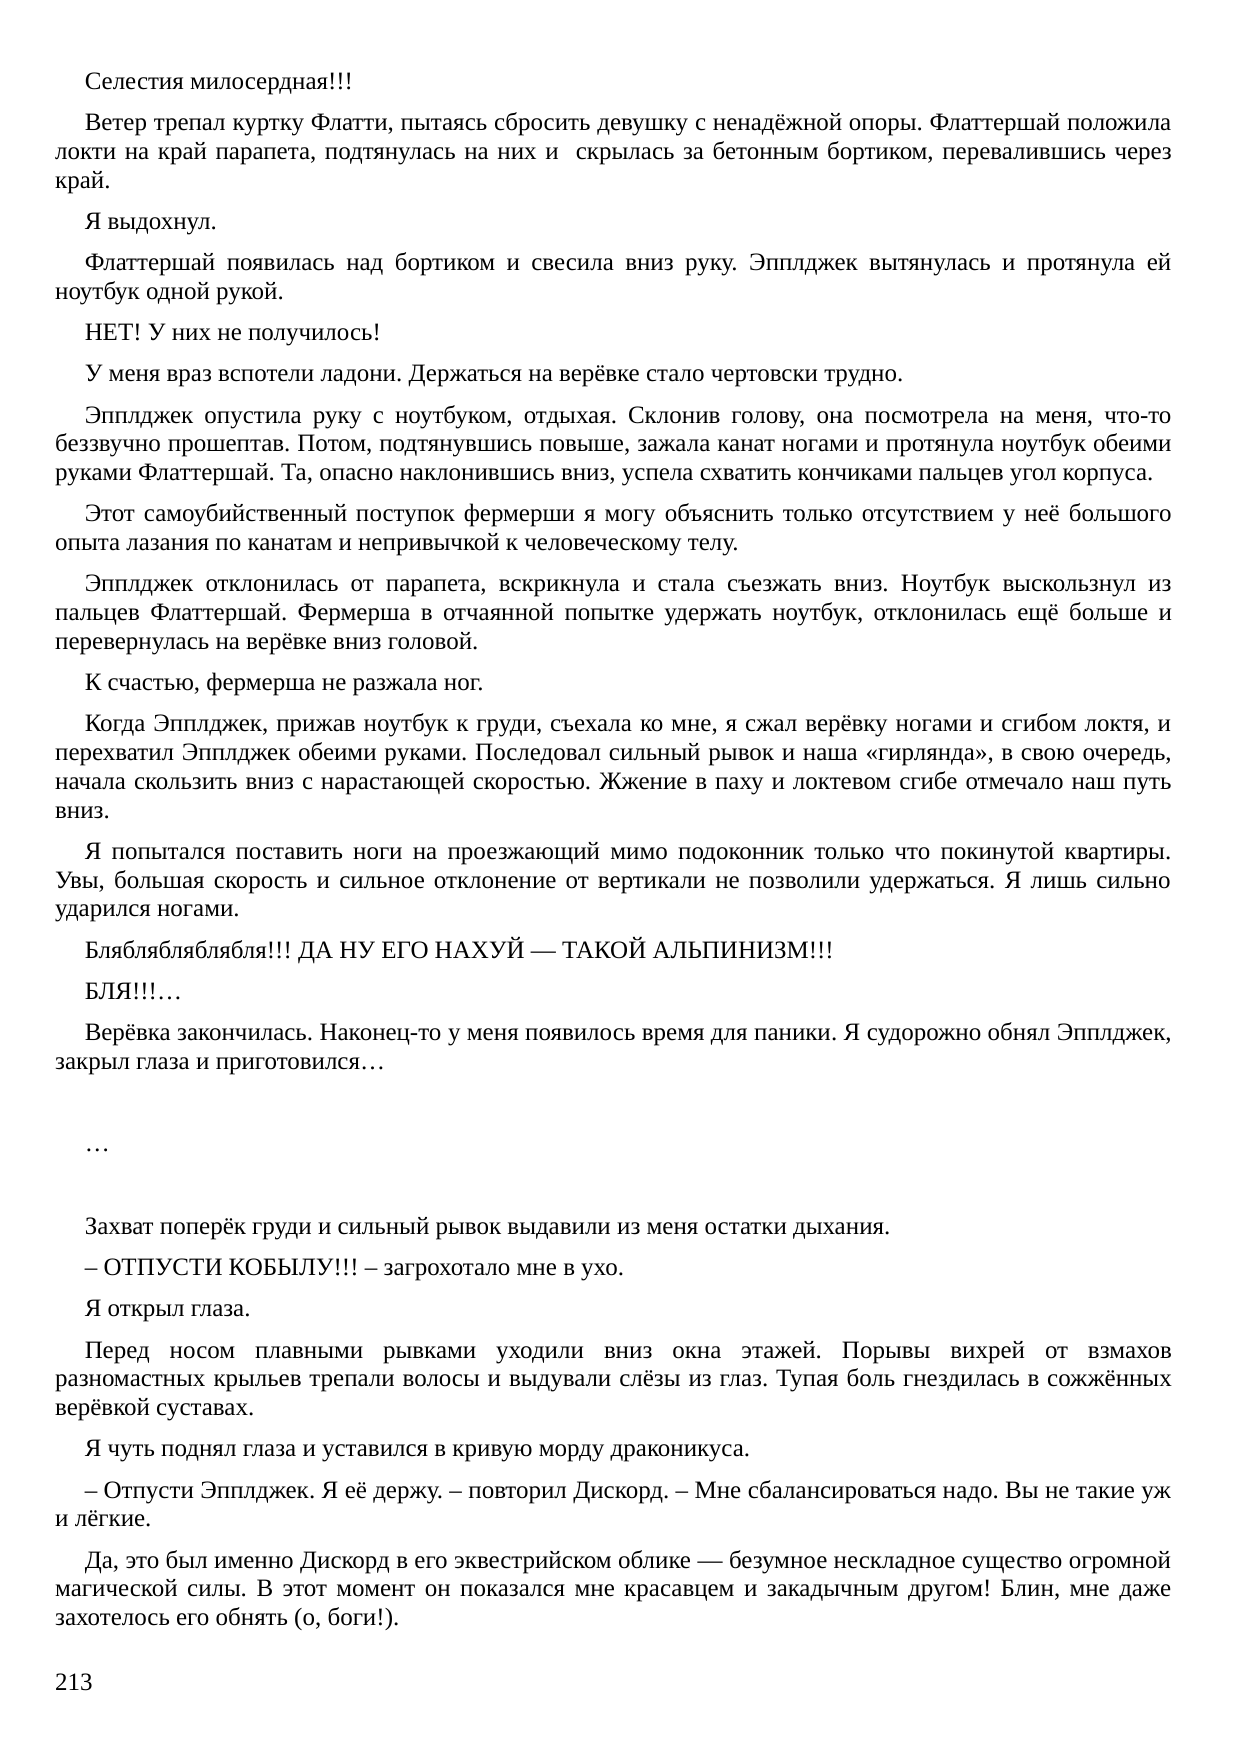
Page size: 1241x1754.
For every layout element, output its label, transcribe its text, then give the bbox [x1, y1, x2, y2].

text Захват поперёк груди и сильный рывок выдавили из меня остатки дыхания. [55, 1211, 1173, 1240]
text Когда Эпплджек, прижав ноутбук к груди, съехала ко мне, я сжал верёвку ногами и сгибом локтя, и перехватил Эпплджек обеими руками. Последовал сильный рывок и наша «гирлянда», в свою очередь, начала скользить вниз с нарастающей скоростью. Жжение в паху и локтевом сгибе отмечало наш путь вниз. [55, 708, 1173, 823]
text – Отпусти Эпплджек. Я её держу. – повторил Дискорд. – Мне сбалансироваться надо. Вы не такие уж и лёгкие. [55, 1475, 1173, 1532]
text – ОТПУСТИ КОБЫЛУ!!! – загрохотало мне в ухо. [55, 1252, 1173, 1281]
text Ветер трепал куртку Флатти, пытаясь сбросить девушку с ненадёжной опоры. Флаттершай положила локти на край парапета, подтянулась на них и скрылась за бетонным бортиком, перевалившись через край. [55, 107, 1173, 193]
text Перед носом плавными рывками уходили вниз окна этажей. Порывы вихрей от взмахов разномастных крыльев трепали волосы и выдували слёзы из глаз. Тупая боль гнездилась в сожжённых верёвкой суставах. [55, 1335, 1173, 1421]
text Верёвка закончилась. Наконец-то у меня появилось время для паники. Я судорожно обнял Эпплджек, закрыл глаза и приготовился… [55, 1017, 1173, 1075]
text … [55, 1128, 1173, 1157]
text НЕТ! У них не получилось! [55, 317, 1173, 346]
text Да, это был именно Дискорд в его эквестрийском облике — безумное нескладное существо огромной магической силы. В этот момент он показался мне красавцем и закадычным другом! Блин, мне даже захотелось его обнять (о, боги!). [55, 1545, 1173, 1631]
text Я попытался поставить ноги на проезжающий мимо подоконник только что покинутой квартиры. Увы, большая скорость и сильное отклонение от вертикали не позволили удержаться. Я лишь сильно ударился ногами. [55, 836, 1173, 922]
text Я выдохнул. [55, 206, 1173, 235]
text Я чуть поднял глаза и уставился в кривую морду драконикуса. [55, 1433, 1173, 1462]
text Эпплджек отклонилась от парапета, вскрикнула и стала съезжать вниз. Ноутбук выскользнул из пальцев Флаттершай. Фермерша в отчаянной попытке удержать ноутбук, отклонилась ещё больше и перевернулась на верёвке вниз головой. [55, 568, 1173, 655]
text Флаттершай появилась над бортиком и свесила вниз руку. Эпплджек вытянулась и протянула ей ноутбук одной рукой. [55, 247, 1173, 305]
text Я открыл глаза. [55, 1293, 1173, 1322]
text Селестия милосердная!!! [55, 66, 1173, 95]
text Эпплджек опустила руку с ноутбуком, отдыхая. Склонив голову, она посмотрела на меня, что-то беззвучно прошептав. Потом, подтянувшись повыше, зажала канат ногами и протянула ноутбук обеими руками Флаттершай. Та, опасно наклонившись вниз, успела схватить кончиками пальцев угол корпуса. [55, 400, 1173, 486]
text Бляблябляблябля!!! ДА НУ ЕГО НАХУЙ — ТАКОЙ АЛЬПИНИЗМ!!! [55, 935, 1173, 963]
text БЛЯ!!!… [55, 976, 1173, 1005]
text Этот самоубийственный поступок фермерши я могу объяснить только отсутствием у неё большого опыта лазания по канатам и непривычкой к человеческому телу. [55, 498, 1173, 556]
text У меня враз вспотели ладони. Держаться на верёвке стало чертовски трудно. [55, 358, 1173, 387]
text К счастью, фермерша не разжала ног. [55, 667, 1173, 696]
